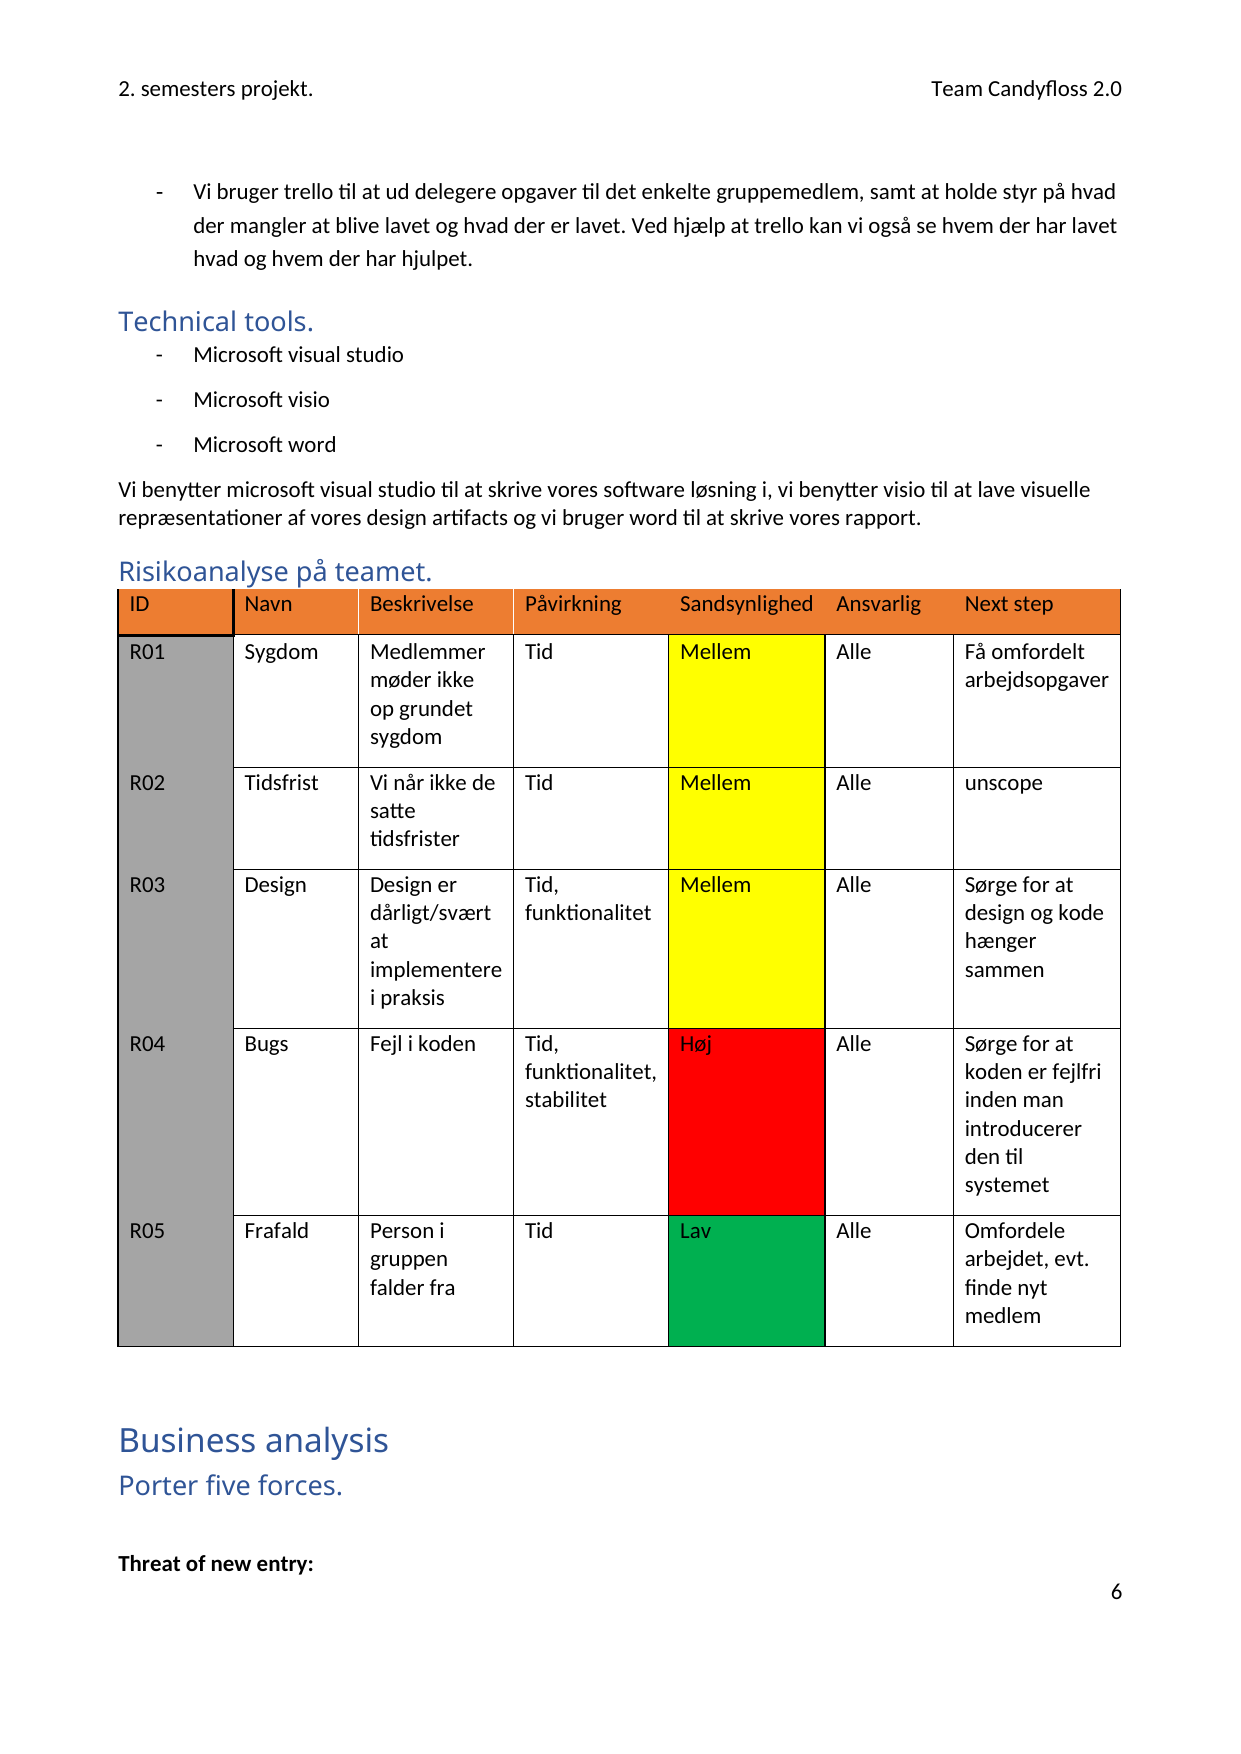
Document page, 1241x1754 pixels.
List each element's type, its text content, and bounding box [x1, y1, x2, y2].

table_cell Omfordele arbejdet, evt. finde nyt medlem [954, 1216, 1120, 1346]
table_cell R03 [119, 869, 233, 1028]
table_header Navn [235, 589, 358, 634]
table_header Beskrivelse [359, 589, 513, 634]
table_cell Tidsfrist [234, 768, 358, 869]
subtitle Porter five forces. [118, 1467, 1122, 1503]
list Microsoft visual studio [156, 340, 1122, 368]
table_header ID [119, 589, 232, 634]
table_cell Alle [826, 870, 953, 1028]
table_cell R04 [119, 1028, 233, 1215]
table_cell Person i gruppen falder fra [359, 1216, 513, 1346]
table_cell Tid [514, 768, 668, 869]
table_cell R02 [119, 767, 233, 869]
table_cell Alle [826, 635, 953, 767]
table_cell Vi når ikke de satte tidsfrister [359, 768, 513, 869]
subtitle Risikoanalyse på teamet. [118, 552, 1122, 589]
table_cell Medlemmer møder ikke op grundet sygdom [359, 635, 513, 767]
table_cell R01 [119, 637, 233, 767]
table_cell Bugs [234, 1029, 358, 1215]
table_cell Frafald [234, 1216, 358, 1346]
table_cell Mellem [669, 768, 824, 869]
table_cell Alle [826, 1029, 953, 1215]
table_cell R05 [119, 1215, 233, 1346]
table_cell Design [234, 870, 358, 1028]
table_header Sandsynlighed [669, 589, 825, 634]
table_cell Fejl i koden [359, 1029, 513, 1215]
table_cell Sørge for at design og kode hænger sammen [954, 870, 1120, 1028]
table_cell Alle [826, 1216, 953, 1346]
table_cell unscope [954, 768, 1120, 869]
table_cell Sørge for at koden er fejlfri inden man introducerer den til systemet [954, 1029, 1120, 1215]
table_cell Alle [826, 768, 953, 869]
list Vi bruger trello til at ud delegere opgaver til det enkelte gruppemedlem, samt at holde styr på hvad der mangler at blive lavet og hvad der er lavet. Ved hjælp at trello kan vi også se hvem der har lavet hvad og hvem der har hjulpet. [156, 177, 1122, 272]
text Vi benytter microsoft visual studio til at skrive vores software løsning i, vi benytter visio til at lave visuelle repræsentationer af vores design artifacts og vi bruger word til at skrive vores rapport. [118, 475, 1122, 531]
table_cell Få omfordelt arbejdsopgaver [954, 635, 1120, 767]
text Threat of new entry: [118, 1549, 1122, 1577]
table_header Next step [953, 589, 1120, 634]
list Microsoft word [156, 430, 1122, 458]
table_cell Sygdom [234, 635, 358, 767]
list Microsoft visio [156, 385, 1122, 413]
table_cell Design er dårligt/svært at implementere i praksis [359, 870, 513, 1028]
subtitle Technical tools. [118, 303, 1122, 340]
table_cell Tid [514, 1216, 668, 1346]
subtitle Business analysis [118, 1417, 1122, 1462]
table_cell Mellem [669, 870, 824, 1028]
table_cell Lav [669, 1216, 824, 1346]
table_header Påvirkning [514, 589, 669, 634]
table_cell Tid, funktionalitet [514, 870, 668, 1028]
table_cell Tid, funktionalitet, stabilitet [514, 1029, 668, 1215]
table_cell Tid [514, 635, 668, 767]
table_cell Mellem [669, 635, 824, 767]
table_cell Høj [669, 1029, 824, 1215]
table_header Ansvarlig [825, 589, 953, 634]
